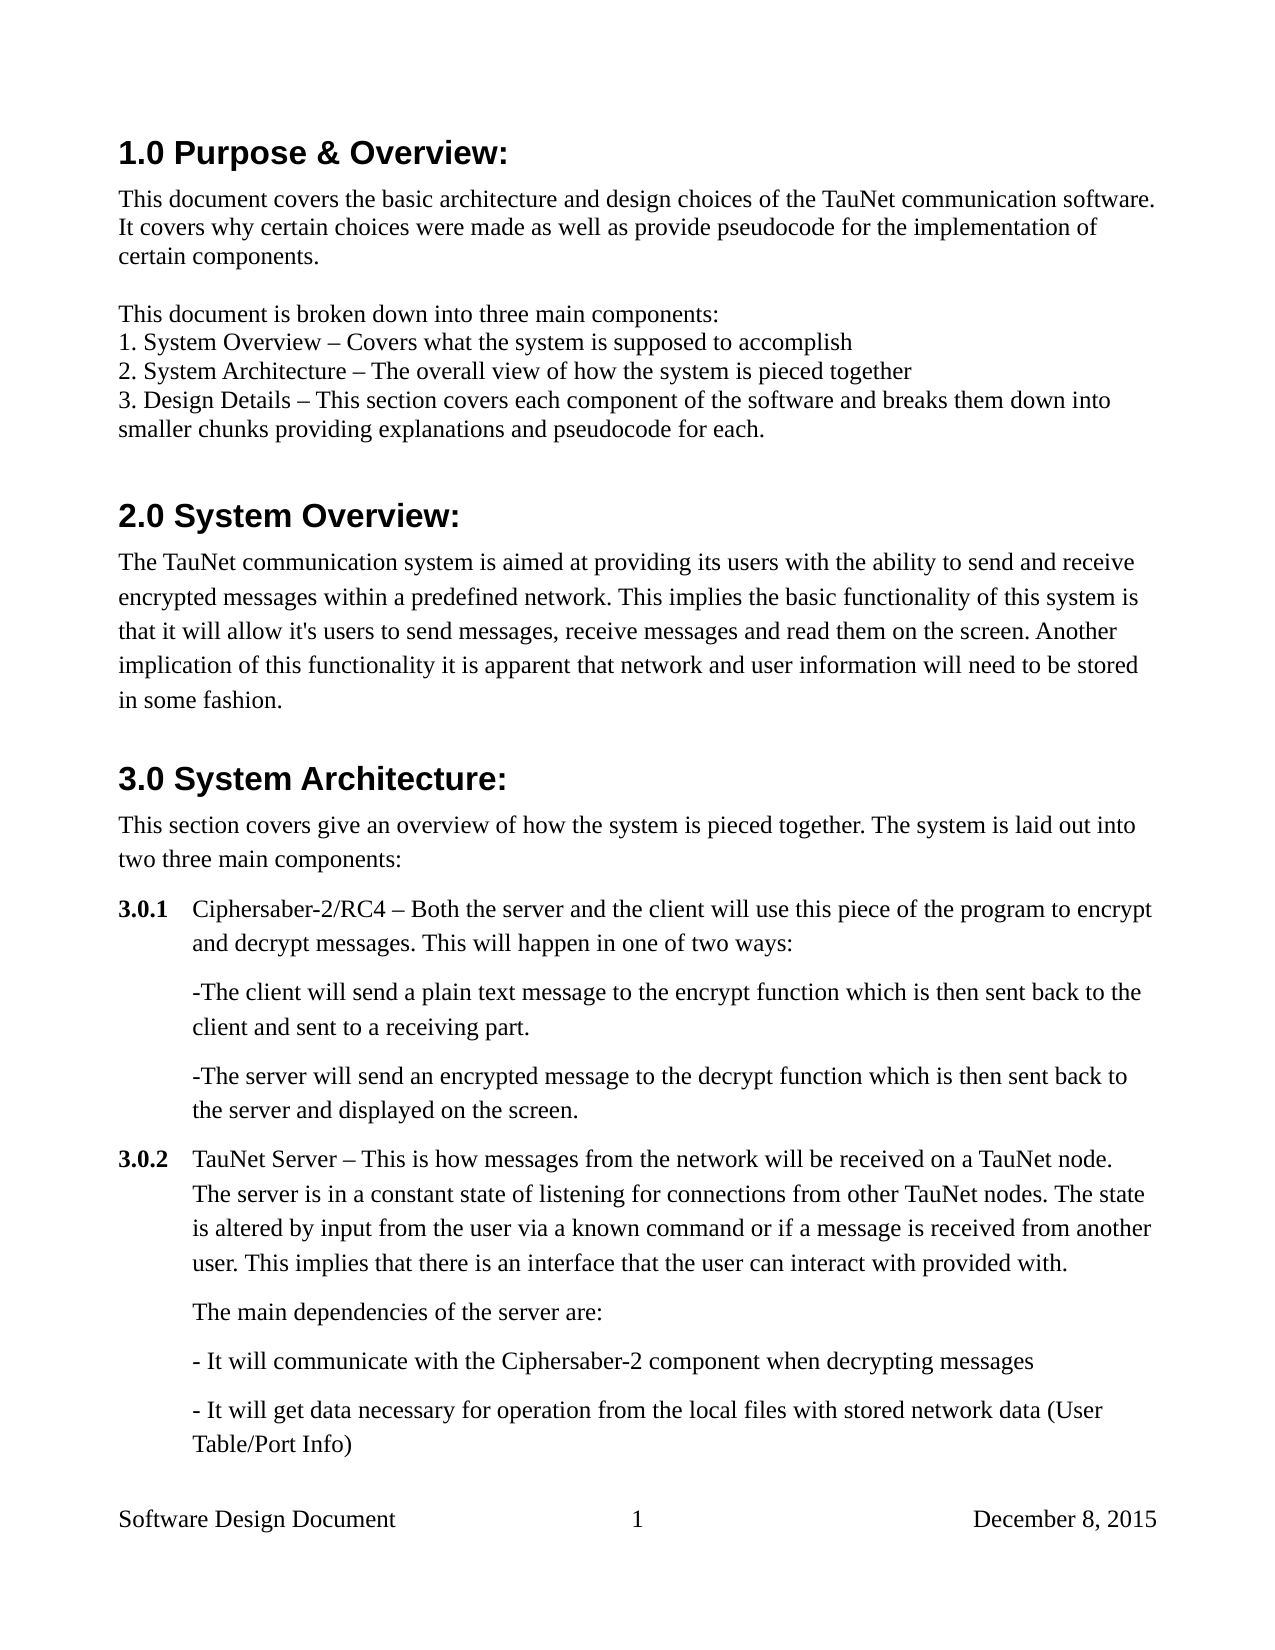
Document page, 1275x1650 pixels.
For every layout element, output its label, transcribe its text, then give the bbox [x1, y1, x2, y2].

text 3. Design Details – This section covers each component of the software and breaks them down into smaller chunks providing explanations and pseudocode for each. [118, 385, 1157, 442]
text This document is broken down into three main components: [118, 299, 1157, 327]
subtitle 3.0 System Architecture: [118, 759, 1157, 798]
text This section covers give an overview of how the system is pieced together. The system is laid out into two three main components: [118, 810, 1157, 873]
text The TauNet communication system is aimed at providing its users with the ability to send and receive encrypted messages within a predefined network. This implies the basic functionality of this system is that it will allow it's users to send messages, receive messages and read them on the screen. Another implication of this functionality it is apparent that network and user information will need to be stored in some fashion. [118, 547, 1157, 714]
text 3.0.2 TauNet Server – This is how messages from the network will be received on a TauNet node. The server is in a constant state of listening for connections from other TauNet nodes. The state is altered by input from the user via a known command or if a message is received from another user. This implies that there is an interface that the user can interact with provided with. [118, 1144, 1157, 1276]
text - It will get data necessary for operation from the local files with stored network data (User Table/Port Info) [192, 1395, 1157, 1458]
subtitle 2.0 System Overview: [118, 496, 1157, 535]
text - It will communicate with the Ciphersaber-2 component when decrypting messages [192, 1346, 1157, 1374]
text 1. System Overview – Covers what the system is supposed to accomplish [118, 327, 1157, 356]
text The main dependencies of the server are: [192, 1297, 1157, 1326]
subtitle 1.0 Purpose & Overview: [118, 133, 1157, 171]
text -The client will send a plain text message to the encrypt function which is then sent back to the client and sent to a receiving part. [192, 977, 1157, 1040]
text 2. System Architecture – The overall view of how the system is pieced together [118, 356, 1157, 385]
text 3.0.1 Ciphersaber-2/RC4 – Both the server and the client will use this piece of the program to encrypt and decrypt messages. This will happen in one of two ways: [118, 894, 1157, 957]
text -The server will send an encrypted message to the decrypt function which is then sent back to the server and displayed on the screen. [192, 1061, 1157, 1124]
text This document covers the basic architecture and design choices of the TauNet communication software. It covers why certain choices were made as well as provide pseudocode for the implementation of certain components. [118, 184, 1157, 270]
